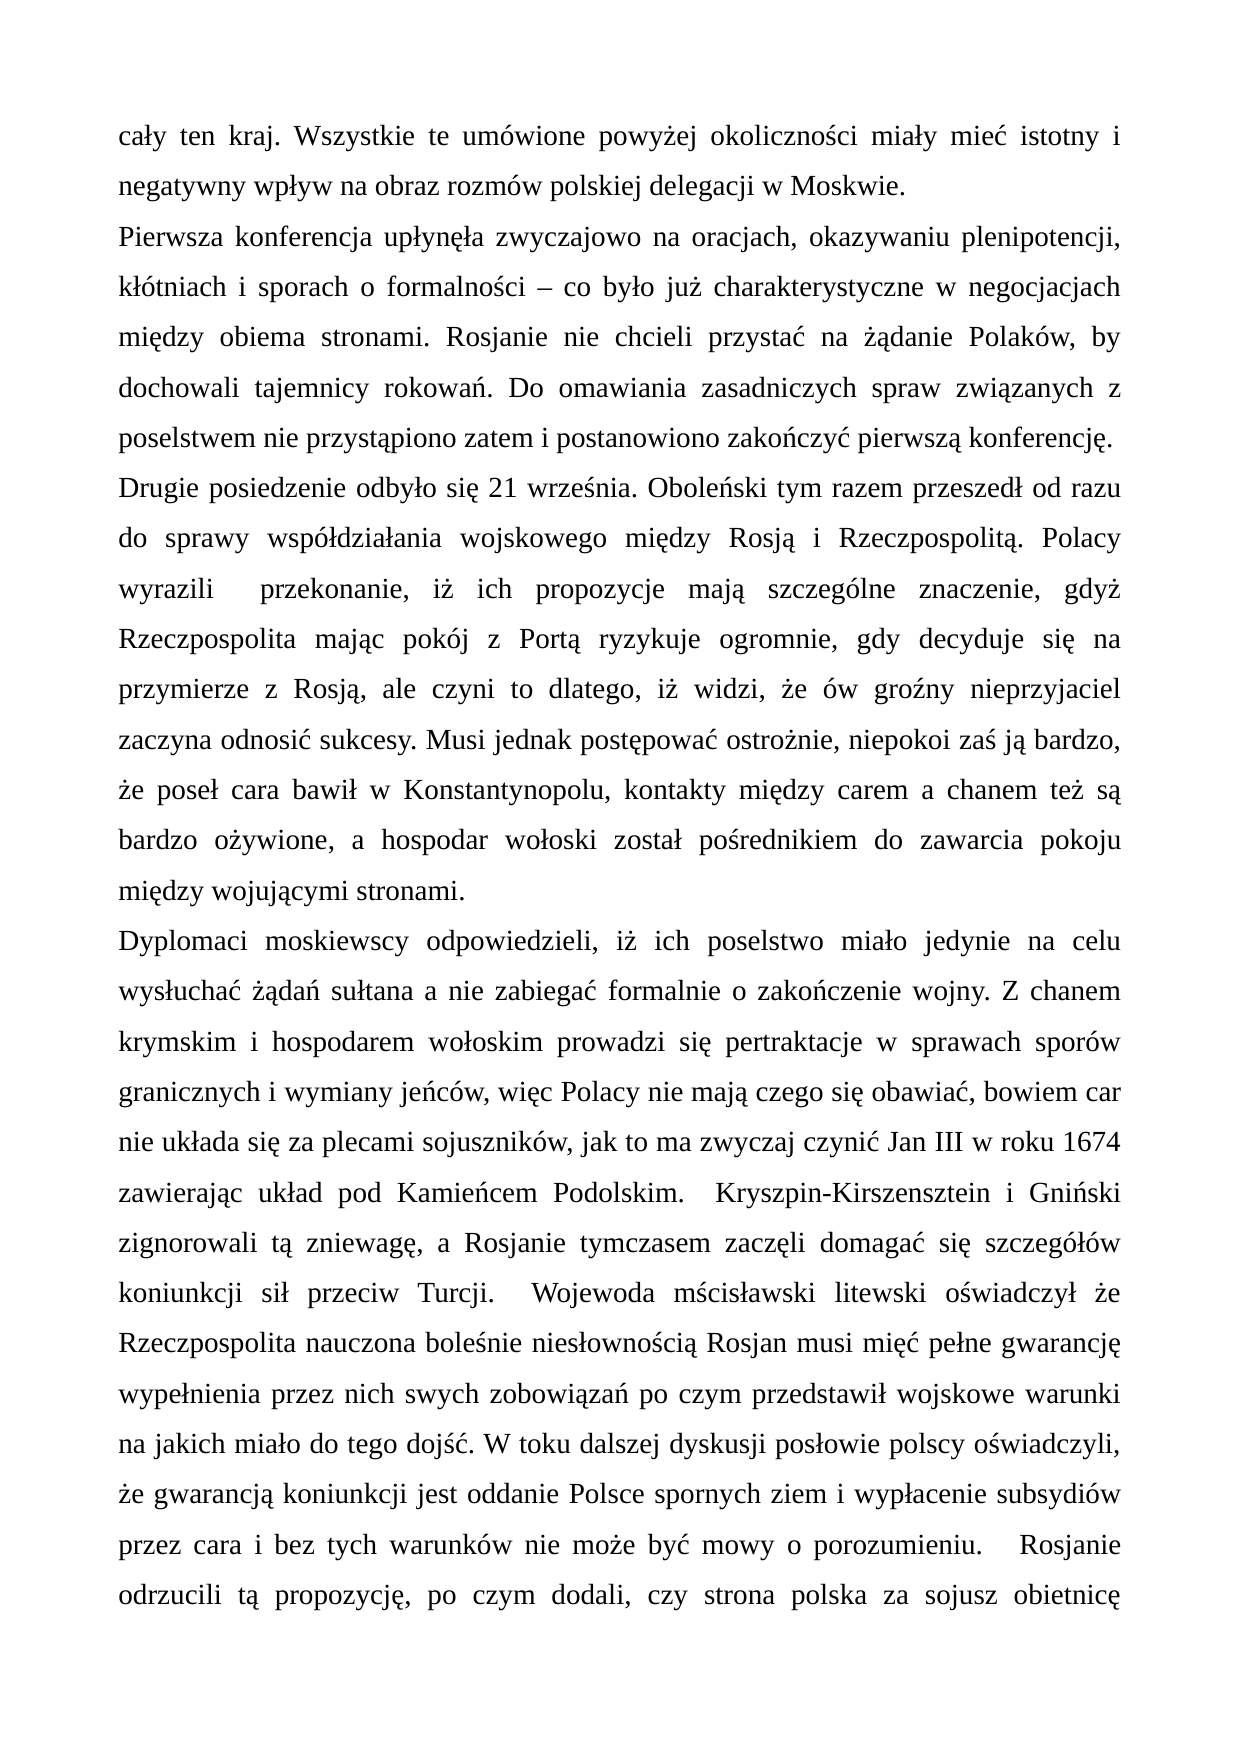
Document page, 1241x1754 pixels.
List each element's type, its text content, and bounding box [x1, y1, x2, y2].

text Pierwsza konferencja upłynęła zwyczajowo na oracjach, okazywaniu plenipotencji, kłótniach i sporach o formalności – co było już charakterystyczne w negocjacjach między obiema stronami. Rosjanie nie chcieli przystać na żądanie Polaków, by dochowali tajemnicy rokowań. Do omawiania zasadniczych spraw związanych z poselstwem nie przystąpiono zatem i postanowiono zakończyć pierwszą konferencję. [118, 219, 1122, 453]
text Drugie posiedzenie odbyło się 21 września. Oboleński tym razem przeszedł od razu do sprawy współdziałania wojskowego między Rosją i Rzeczpospolitą. Polacy wyrazili przekonanie, iż ich propozycje mają szczególne znaczenie, gdyż Rzeczpospolita mając pokój z Portą ryzykuje ogromnie, gdy decyduje się na przymierze z Rosją, ale czyni to dlatego, iż widzi, że ów groźny nieprzyjaciel zaczyna odnosić sukcesy. Musi jednak postępować ostrożnie, niepokoi zaś ją bardzo, że poseł cara bawił w Konstantynopolu, kontakty między carem a chanem też są bardzo ożywione, a hospodar wołoski został pośrednikiem do zawarcia pokoju między wojującymi stronami. [118, 470, 1122, 906]
text cały ten kraj. Wszystkie te umówione powyżej okoliczności miały mieć istotny i negatywny wpływ na obraz rozmów polskiej delegacji w Moskwie. [118, 118, 1122, 202]
text Dyplomaci moskiewscy odpowiedzieli, iż ich poselstwo miało jedynie na celu wysłuchać żądań sułtana a nie zabiegać formalnie o zakończenie wojny. Z chanem krymskim i hospodarem wołoskim prowadzi się pertraktacje w sprawach sporów granicznych i wymiany jeńców, więc Polacy nie mają czego się obawiać, bowiem car nie układa się za plecami sojuszników, jak to ma zwyczaj czynić Jan III w roku 1674 zawierając układ pod Kamieńcem Podolskim. Kryszpin-Kirszensztein i Gniński zignorowali tą zniewagę, a Rosjanie tymczasem zaczęli domagać się szczegółów koniunkcji sił przeciw Turcji. Wojewoda mścisławski litewski oświadczył że Rzeczpospolita nauczona boleśnie niesłownością Rosjan musi mięć pełne gwarancję wypełnienia przez nich swych zobowiązań po czym przedstawił wojskowe warunki na jakich miało do tego dojść. W toku dalszej dyskusji posłowie polscy oświadczyli, że gwarancją koniunkcji jest oddanie Polsce spornych ziem i wypłacenie subsydiów przez cara i bez tych warunków nie może być mowy o porozumieniu. Rosjanie odrzucili tą propozycję, po czym dodali, czy strona polska za sojusz obietnicę [118, 923, 1122, 1611]
